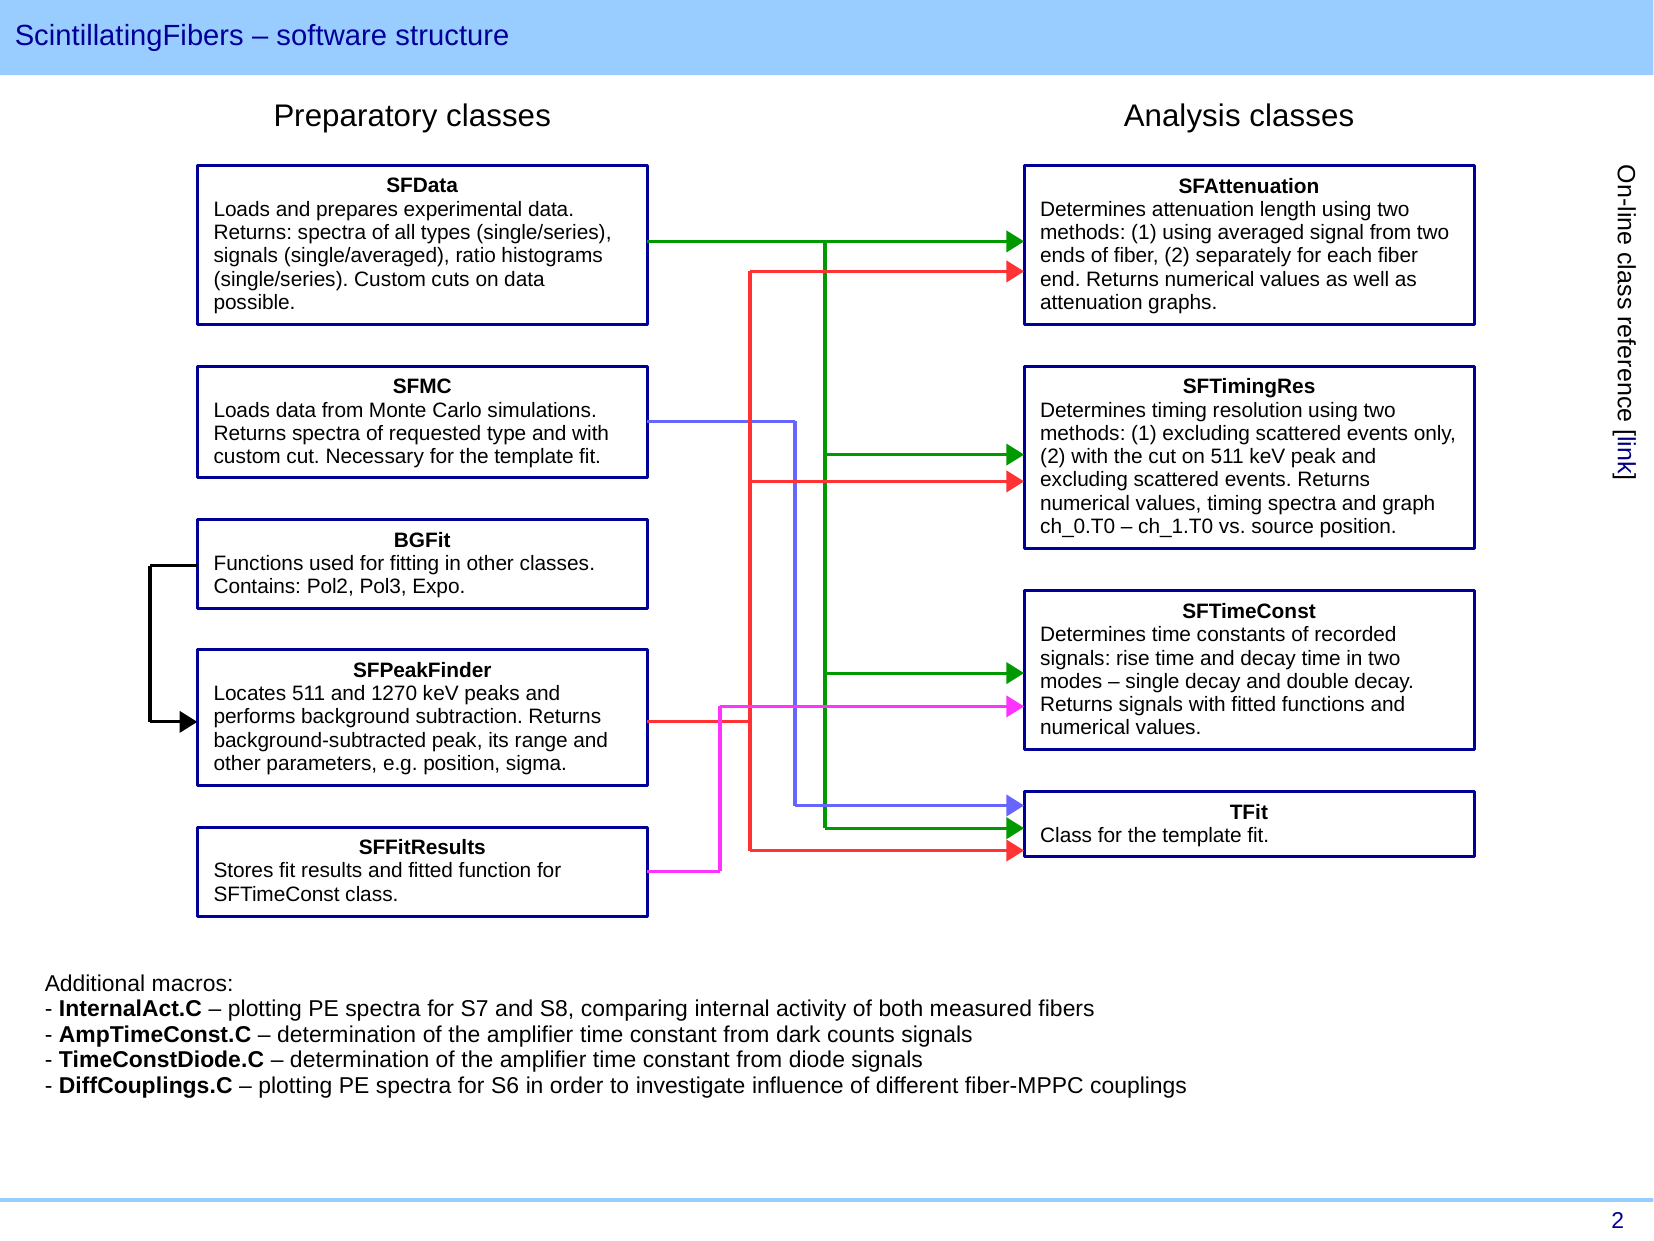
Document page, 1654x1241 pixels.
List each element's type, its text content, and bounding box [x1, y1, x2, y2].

text_box BGFit Functions used for fitting in other classes. Contains: Pol2, Pol3, Expo. [197, 519, 648, 609]
text_box SFPeakFinder Locates 511 and 1270 keV peaks and performs background subtraction. Returns background-subtracted peak, its range and other parameters, e.g. position, sigma. [197, 649, 648, 786]
text_box SFFitResults Stores fit results and fitted function for SFTimeConst class. [197, 827, 648, 917]
text_box On-line class reference [link] [1605, 150, 1649, 946]
text_box SFData Loads and prepares experimental data. Returns: spectra of all types (single/series), signals (single/averaged), ratio histograms (single/series). Custom cuts on data possible. [197, 165, 648, 325]
text_box Analysis classes [826, 90, 1652, 142]
text_box SFMC Loads data from Monte Carlo simulations. Returns spectra of requested type and with custom cut. Necessary for the template fit. [197, 366, 648, 478]
text_box [0, 0, 1654, 76]
text_box 2 [1590, 1200, 1654, 1241]
text_box TFit Class for the template fit. [1024, 791, 1475, 857]
text_box SFTimingRes Determines timing resolution using two methods: (1) excluding scattered events only, (2) with the cut on 511 keV peak and excluding scattered events. Returns numerical values, timing spectra and graph ch_0.T0 – ch_1.T0 vs. source position. [1024, 366, 1475, 549]
text_box Additional macros: - InternalAct.C – plotting PE spectra for S7 and S8, comparing internal activity of both measured fibers - AmpTimeConst.C – determination of the amplifier time constant from dark counts signals - TimeConstDiode.C – determination of the amplifier time constant from diode signals - DiffCouplings.C – plotting PE spectra for S6 in order to investigate influence of different fiber-MPPC couplings [30, 963, 1606, 1109]
text_box SFTimeConst Determines time constants of recorded signals: rise time and decay time in two modes – single decay and double decay. Returns signals with fitted functions and numerical values. [1024, 590, 1475, 750]
text_box ScintillatingFibers – software structure [0, 11, 1096, 60]
text_box Preparatory classes [0, 90, 826, 142]
text_box SFAttenuation Determines attenuation length using two methods: (1) using averaged signal from two ends of fiber, (2) separately for each fiber end. Returns numerical values as well as attenuation graphs. [1024, 165, 1475, 325]
